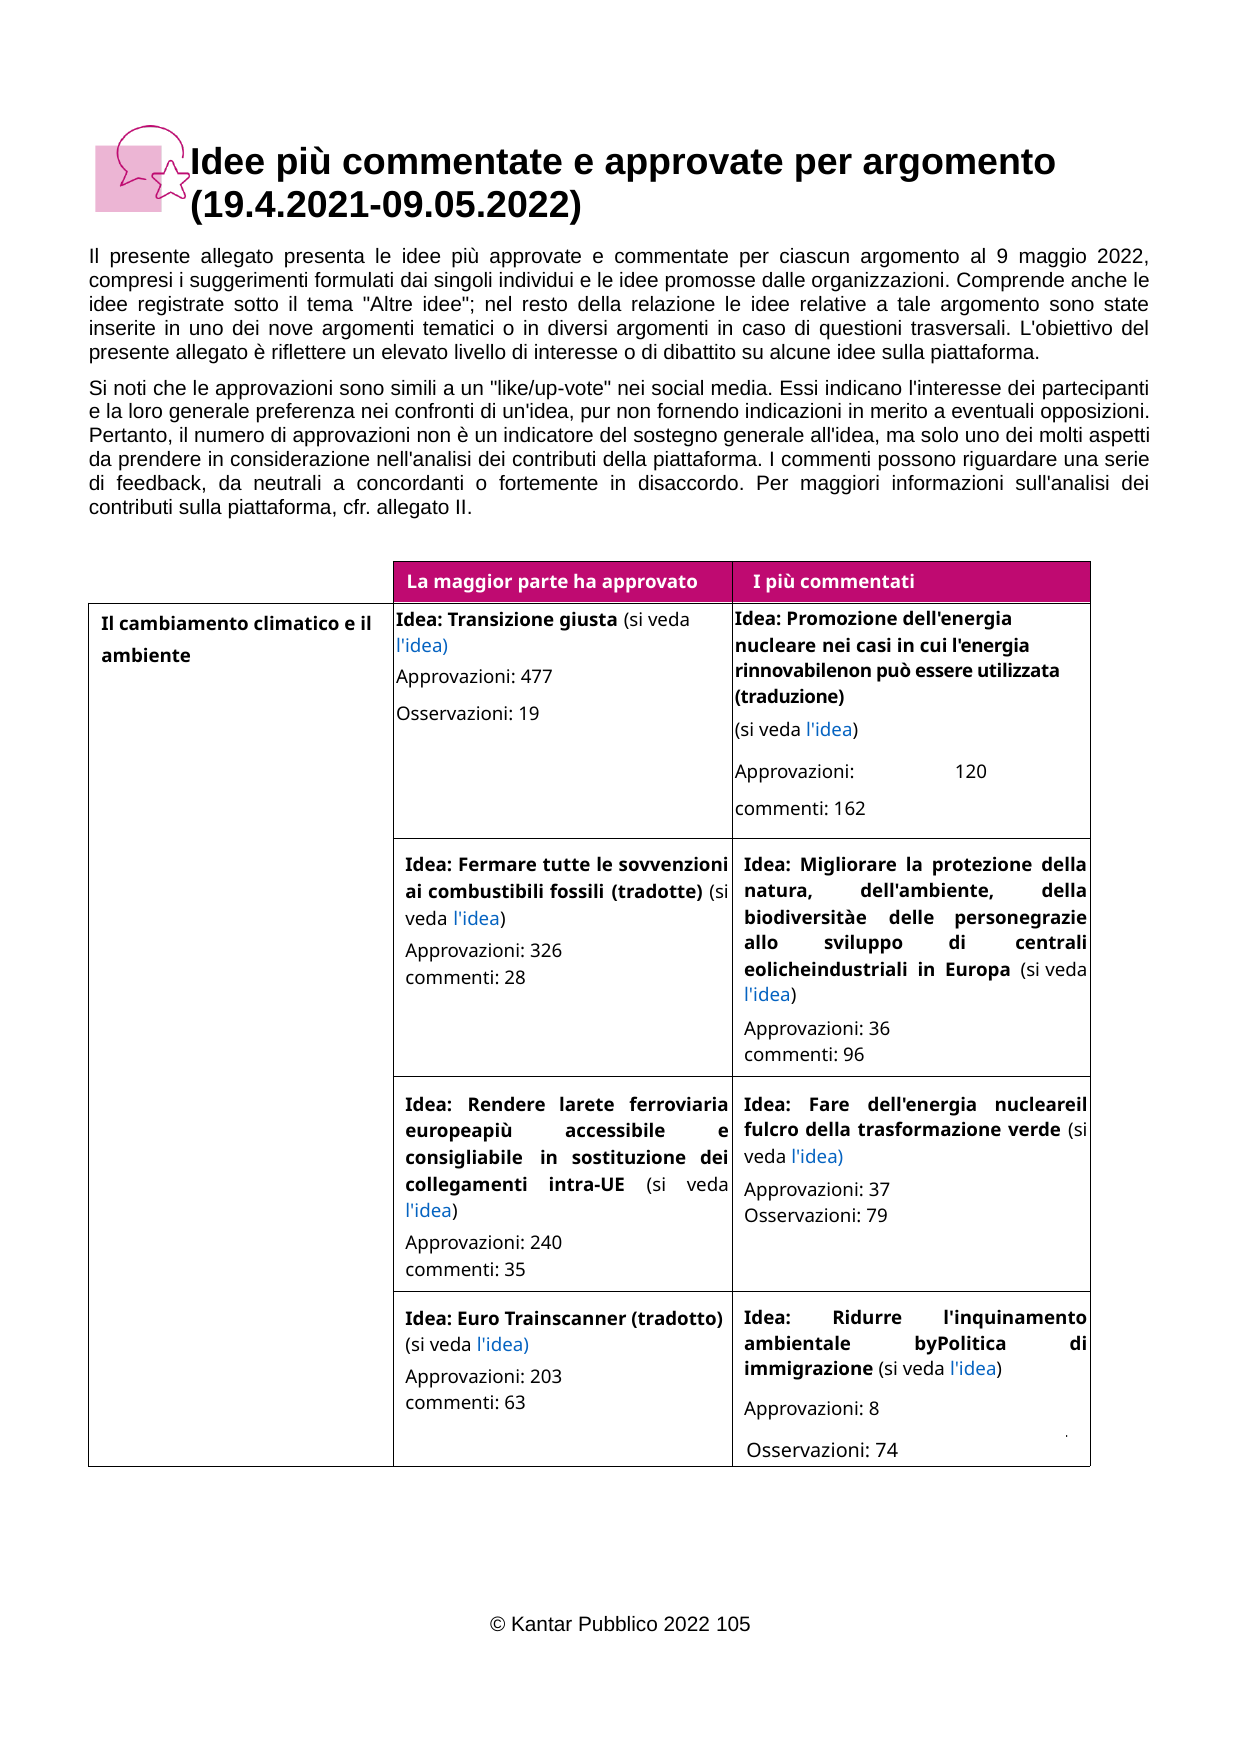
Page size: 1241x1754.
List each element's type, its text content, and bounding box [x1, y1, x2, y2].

subtitle Idee più commentate e approvate per argomento (19.4.2021-09.05.2022) [88, 139, 1152, 225]
table_header I più commentati [753, 562, 1064, 602]
table_cell Idea: Transizione giusta (si veda l'idea) Approvazioni: 477 Osservazioni: 19 [394, 604, 732, 838]
table_header [1064, 562, 1090, 602]
table_cell Idea: Fare dell'energia nucleareil fulcro della trasformazione verde (si veda l'idea) Approvazioni: 37 Osservazioni: 79 [733, 1077, 1090, 1291]
text Il presente allegato presenta le idee più approvate e commentate per ciascun argomento al 9 maggio 2022, compresi i suggerimenti formulati dai singoli individui e le idee promosse dalle organizzazioni. Comprende anche le idee registrate sotto il tema "Altre idee"; nel resto della relazione le idee relative a tale argomento sono state inserite in uno dei nove argomenti tematici o in diversi argomenti in caso di questioni trasversali. L'obiettivo del presente allegato è riflettere un elevato livello di interesse o di dibattito su alcune idee sulla piattaforma. [88, 244, 1152, 363]
table_cell Idea: Euro Trainscanner (tradotto) (si veda l'idea) Approvazioni: 203 commenti: 63 [394, 1292, 732, 1466]
table_header [733, 562, 753, 602]
table_cell Idea: Rendere larete ferroviaria europeapiù accessibile e consigliabile in sostituzione dei collegamenti intra-UE (si veda l'idea) Approvazioni: 240 commenti: 35 [394, 1077, 732, 1291]
table_header La maggior parte ha approvato [406, 562, 719, 602]
table_cell Idea: Fermare tutte le sovvenzioni ai combustibili fossili (tradotte) (si veda l'idea) Approvazioni: 326 commenti: 28 [394, 839, 732, 1076]
table_header [394, 562, 406, 602]
table_cell Idea: Ridurre l'inquinamento ambientale byPolitica di immigrazione (si veda l'idea) Approvazioni: 8 Osservazioni: 74 [733, 1292, 1090, 1466]
table_header [719, 562, 732, 602]
picture [95, 125, 190, 212]
text Si noti che le approvazioni sono simili a un "like/up-vote" nei social media. Essi indicano l'interesse dei partecipanti e la loro generale preferenza nei confronti di un'idea, pur non fornendo indicazioni in merito a eventuali opposizioni. Pertanto, il numero di approvazioni non è un indicatore del sostegno generale all'idea, ma solo uno dei molti aspetti da prendere in considerazione nell'analisi dei contributi della piattaforma. I commenti possono riguardare una serie di feedback, da neutrali a concordanti o fortemente in disaccordo. Per maggiori informazioni sull'analisi dei contributi sulla piattaforma, cfr. allegato II. [88, 375, 1152, 519]
table_cell Il cambiamento climatico e il ambiente [89, 604, 393, 1466]
table_header [89, 561, 393, 602]
table_cell Idea: Promozione dell'energia nucleare nei casi in cui l'energia rinnovabilenon può essere utilizzata (traduzione) (si veda l'idea) Approvazioni: 120 commenti: 162 [733, 604, 1090, 838]
table_cell Idea: Migliorare la protezione della natura, dell'ambiente, della biodiversitàe delle personegrazie allo sviluppo di centrali eolicheindustriali in Europa (si veda l'idea) Approvazioni: 36 commenti: 96 [733, 839, 1090, 1076]
